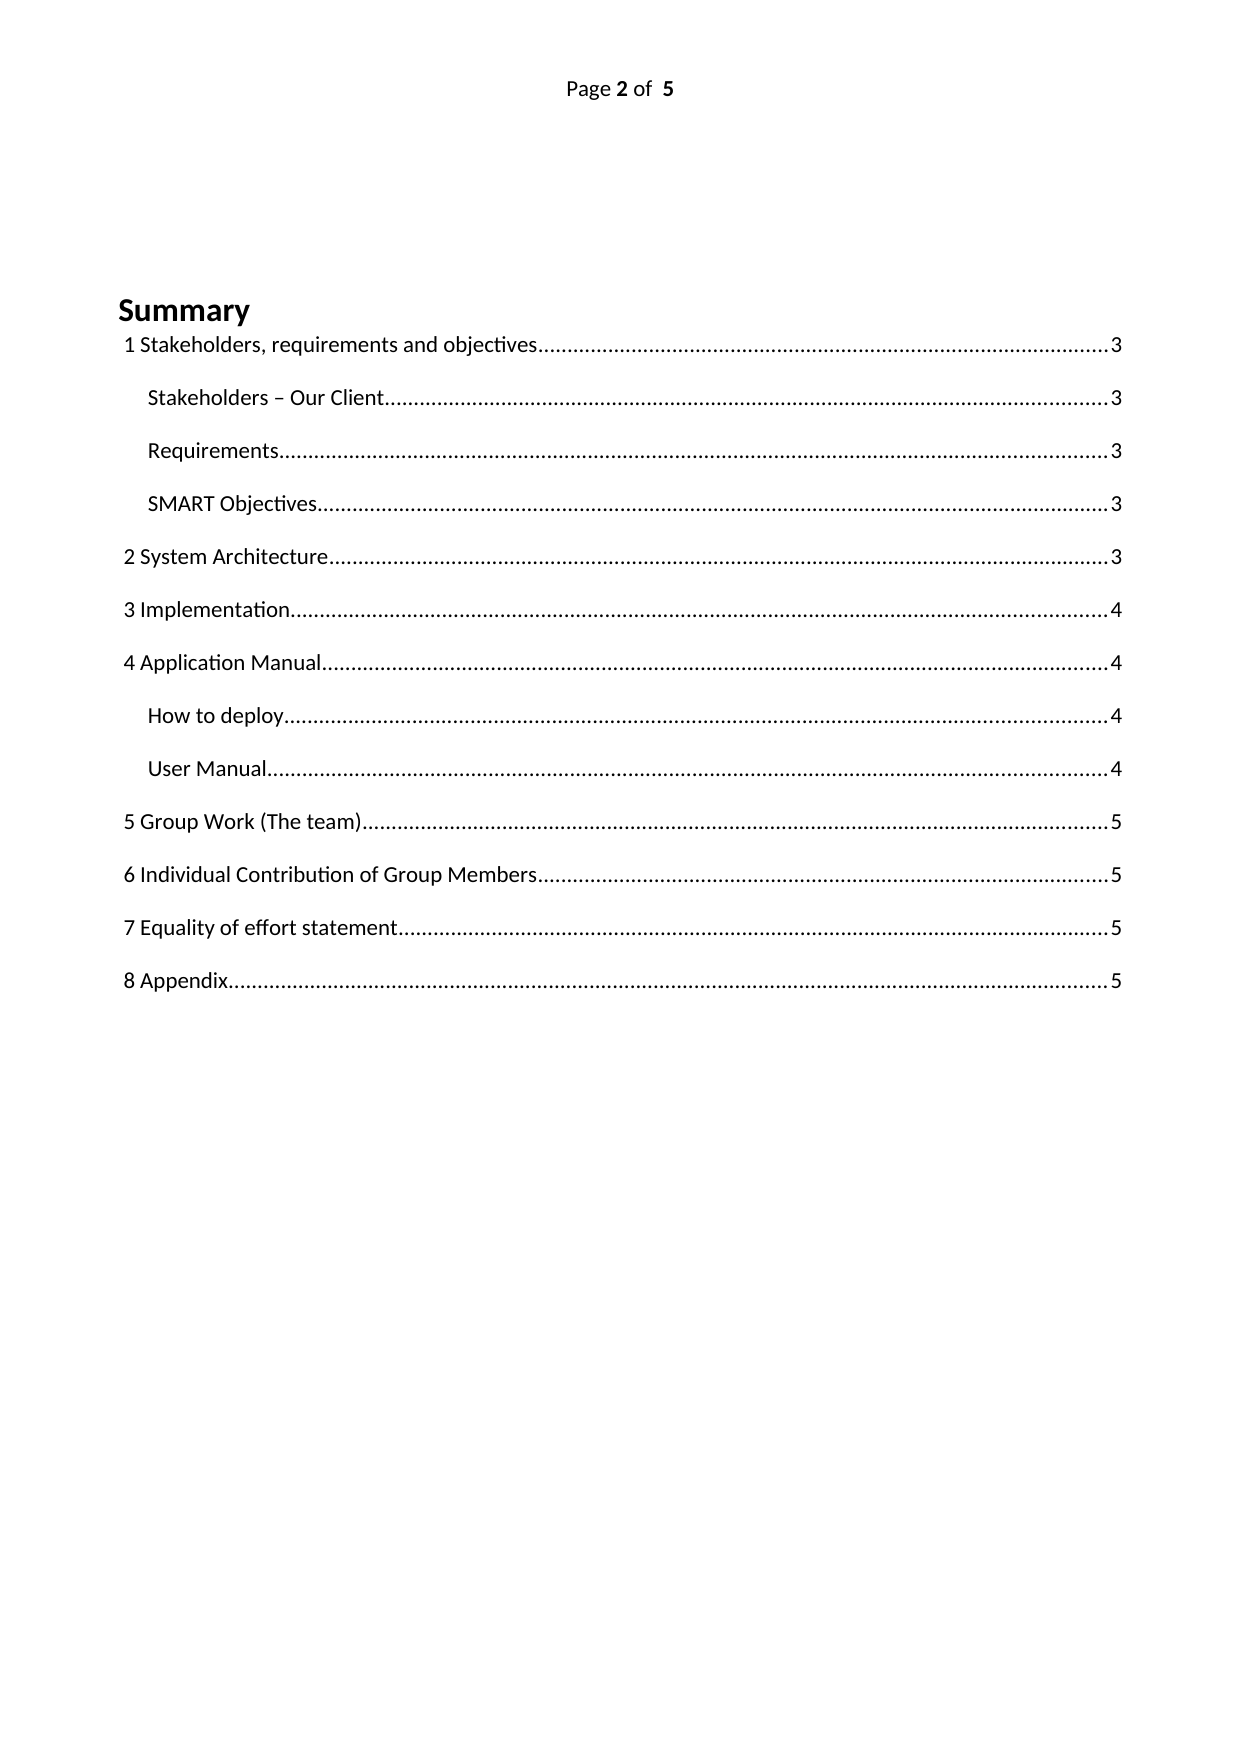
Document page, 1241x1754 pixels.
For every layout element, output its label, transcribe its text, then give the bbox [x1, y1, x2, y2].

text Requirements 3 [148, 436, 1122, 464]
text 4 Application Manual 4 [118, 648, 1122, 676]
text 2 System Architecture 3 [118, 542, 1122, 570]
text 8 Appendix 5 [118, 966, 1122, 994]
text 5 Group Work (The team) 5 [118, 807, 1122, 835]
text Stakeholders – Our Client 3 [148, 383, 1122, 411]
text User Manual 4 [148, 754, 1122, 782]
text 7 Equality of effort statement 5 [118, 913, 1122, 941]
text How to deploy 4 [148, 701, 1122, 729]
text 3 Implementation 4 [118, 595, 1122, 623]
text SMART Objectives 3 [148, 489, 1122, 517]
text 6 Individual Contribution of Group Members 5 [118, 860, 1122, 888]
text 1 Stakeholders, requirements and objectives 3 [118, 330, 1122, 358]
subtitle Summary [118, 289, 1122, 330]
